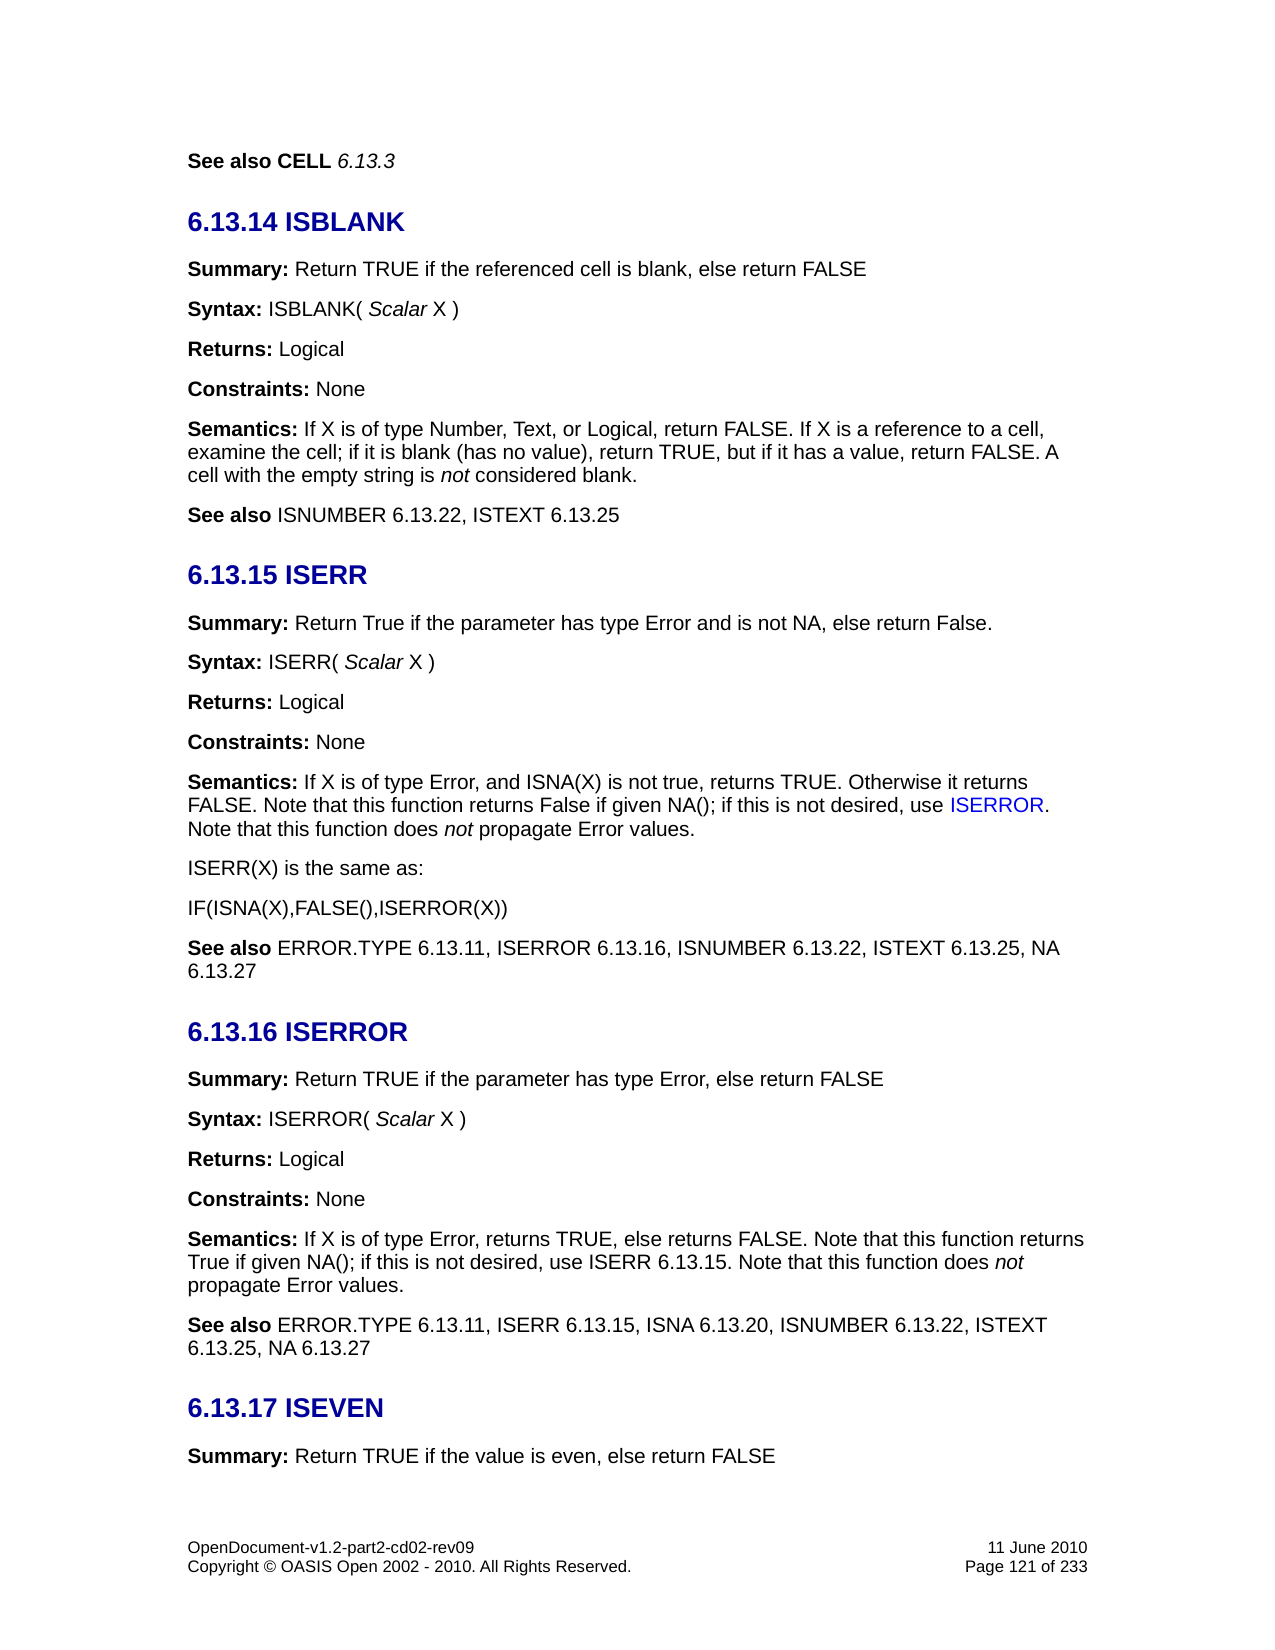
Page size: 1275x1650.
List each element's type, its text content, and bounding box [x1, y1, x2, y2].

text Summary: Return TRUE if the parameter has type Error, else return FALSE [187, 1068, 1088, 1091]
text Summary: Return True if the parameter has type Error and is not NA, else return False. [187, 611, 1088, 634]
subtitle ISERR [187, 560, 1088, 590]
subtitle ISBLANK [187, 207, 1088, 237]
text Constraints: None [187, 731, 1088, 754]
text Returns: Logical [187, 1147, 1088, 1171]
text Summary: Return TRUE if the referenced cell is blank, else return FALSE [187, 258, 1088, 281]
subtitle ISERROR [187, 1017, 1088, 1047]
text IF(ISNA(X),FALSE(),ISERROR(X)) [187, 897, 1088, 920]
text Semantics: If X is of type Number, Text, or Logical, return FALSE. If X is a reference to a cell, examine the cell; if it is blank (has no value), return TRUE, but if it has a value, return FALSE. A cell with the empty string is not considered blank. [187, 417, 1088, 487]
text Returns: Logical [187, 691, 1088, 714]
subtitle ISEVEN [187, 1393, 1088, 1424]
text See also ERROR.TYPE 6.13.11, ISERROR 6.13.16, ISNUMBER 6.13.22, ISTEXT 6.13.25, NA 6.13.27 [187, 937, 1088, 983]
text See also ISNUMBER 6.13.22, ISTEXT 6.13.25 [187, 503, 1088, 527]
text Constraints: None [187, 1187, 1088, 1211]
text See also ERROR.TYPE 6.13.11, ISERR 6.13.15, ISNA 6.13.20, ISNUMBER 6.13.22, ISTEXT 6.13.25, NA 6.13.27 [187, 1314, 1088, 1360]
text Summary: Return TRUE if the value is even, else return FALSE [187, 1444, 1088, 1468]
text Returns: Logical [187, 337, 1088, 361]
text ISERR(X) is the same as: [187, 857, 1088, 880]
text Syntax: ISERROR( Scalar X ) [187, 1108, 1088, 1131]
text See also CELL 6.13.3 [187, 150, 1088, 173]
text Syntax: ISBLANK( Scalar X ) [187, 297, 1088, 321]
text Constraints: None [187, 377, 1088, 401]
text Syntax: ISERR( Scalar X ) [187, 651, 1088, 674]
text Semantics: If X is of type Error, returns TRUE, else returns FALSE. Note that this function returns True if given NA(); if this is not desired, use ISERR 6.13.15. Note that this function does not propagate Error values. [187, 1227, 1088, 1297]
text Semantics: If X is of type Error, and ISNA(X) is not true, returns TRUE. Otherwise it returns FALSE. Note that this function returns False if given NA(); if this is not desired, use ISERROR. Note that this function does not propagate Error values. [187, 771, 1088, 840]
